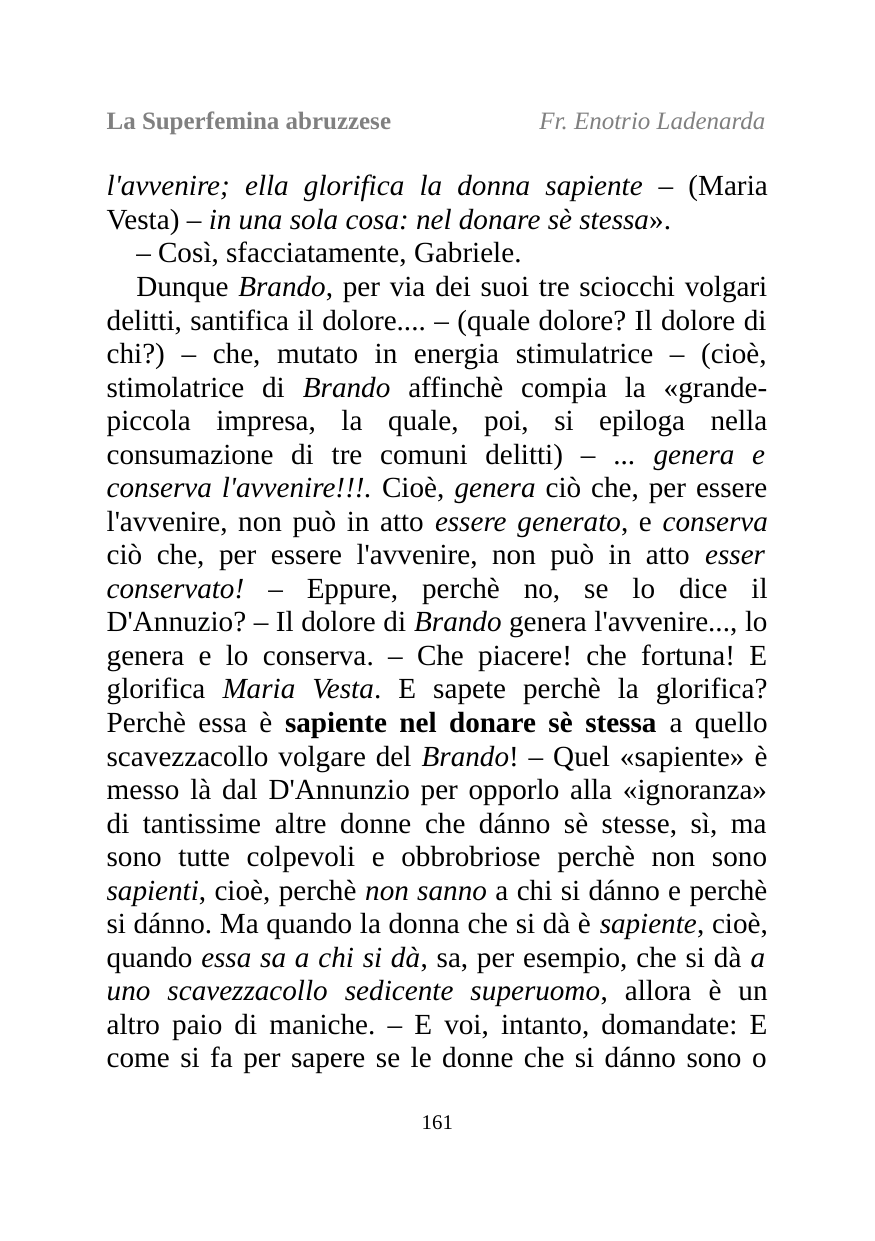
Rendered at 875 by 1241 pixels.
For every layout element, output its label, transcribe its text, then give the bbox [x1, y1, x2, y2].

text – Così, sfacciatamente, Gabriele. [106, 236, 768, 269]
text l'avvenire; ella glorifica la donna sapiente – (Maria Vesta) – in una sola cosa: nel donare sè stessa». [106, 168, 768, 236]
text Dunque Brando, per via dei suoi tre sciocchi volgari delitti, santifica il dolore.... – (quale dolore? Il dolore di chi?) – che, mutato in energia stimulatrice – (cioè, stimolatrice di Brando affinchè compia la «grande-piccola impresa, la quale, poi, si epiloga nella consumazione di tre comuni delitti) – ... genera e conserva l'avvenire!!!. Cioè, genera ciò che, per essere l'avvenire, non può in atto essere generato, e conserva ciò che, per essere l'avvenire, non può in atto esser conservato! – Eppure, perchè no, se lo dice il D'Annuzio? – Il dolore di Brando genera l'avvenire..., lo genera e lo conserva. – Che piacere! che fortuna! E glorifica Maria Vesta. E sapete perchè la glorifica? Perchè essa è sapiente nel donare sè stessa a quello scavezzacollo volgare del Brando! – Quel «sapiente» è messo là dal D'Annunzio per opporlo alla «ignoranza» di tantissime altre donne che dánno sè stesse, sì, ma sono tutte colpevoli e obbrobriose perchè non sono sapienti, cioè, perchè non sanno a chi si dánno e perchè si dánno. Ma quando la donna che si dà è sapiente, cioè, quando essa sa a chi si dà, sa, per esempio, che si dà a uno scavezzacollo sedicente superuomo, allora è un altro paio di maniche. – E voi, intanto, domandate: E come si fa per sapere se le donne che si dánno sono o [106, 269, 768, 1074]
